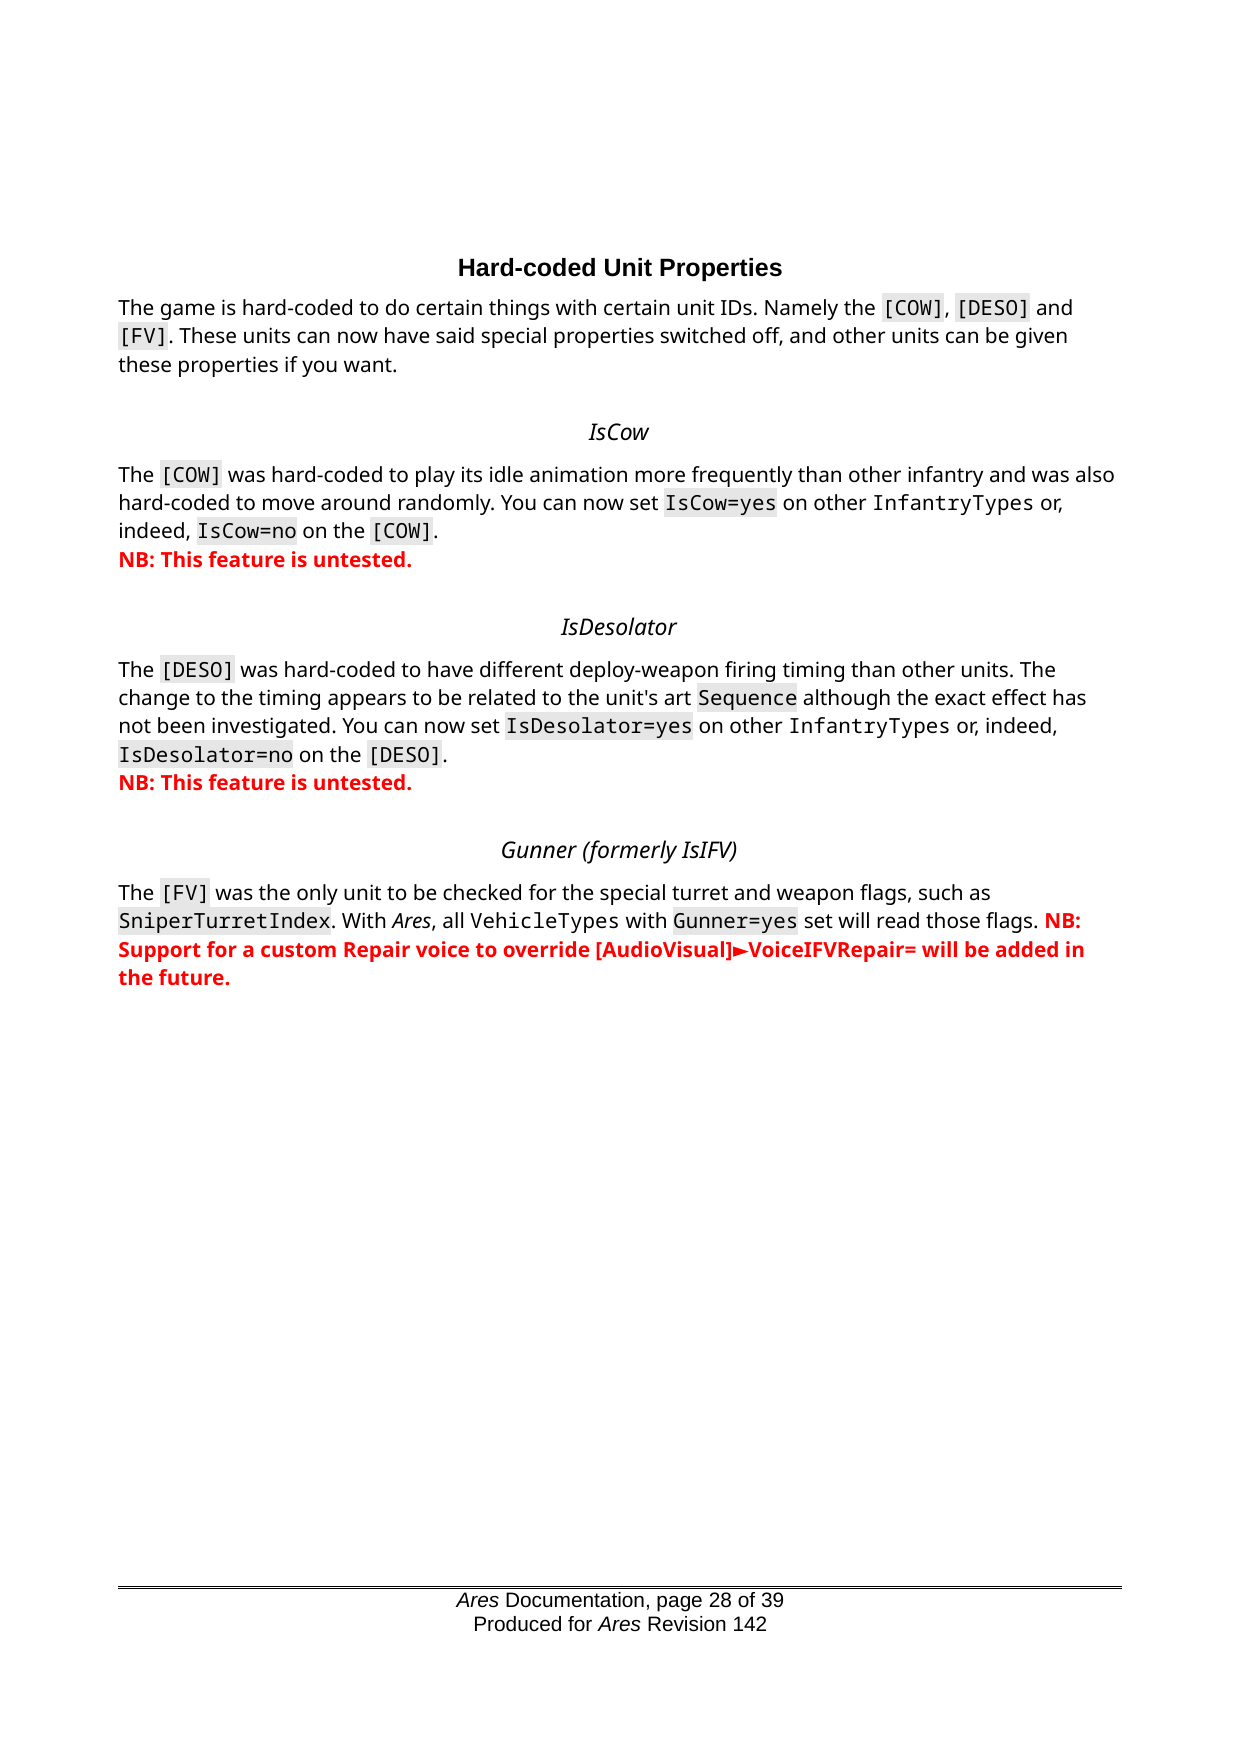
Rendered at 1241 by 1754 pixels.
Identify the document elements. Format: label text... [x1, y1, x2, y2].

text The [FV] was the only unit to be checked for the special turret and weapon flags, such as SniperTurretIndex. With Ares, all VehicleTypes with Gunner=yes set will read those flags. NB: Support for a custom Repair voice to override [AudioVisual]►VoiceIFVRepair= will be added in the future. [118, 878, 1122, 992]
text The [COW] was hard-coded to play its idle animation more frequently than other infantry and was also hard-coded to move around randomly. You can now set IsCow=yes on other InfantryTypes or, indeed, IsCow=no on the [COW]. NB: This feature is untested. [118, 460, 1122, 573]
subtitle Hard-coded Unit Properties [118, 253, 1122, 281]
subtitle IsDesolator [118, 611, 1122, 642]
text The game is hard-coded to do certain things with certain unit IDs. Namely the [COW], [DESO] and [FV]. These units can now have said special properties switched off, and other units can be given these properties if you want. [118, 293, 1122, 378]
text The [DESO] was hard-coded to have different deploy-weapon firing timing than other units. The change to the timing appears to be related to the unit's art Sequence although the exact effect has not been investigated. You can now set IsDesolator=yes on other InfantryTypes or, indeed, IsDesolator=no on the [DESO]. NB: This feature is untested. [118, 655, 1122, 797]
subtitle Gunner (formerly IsIFV) [118, 834, 1122, 866]
subtitle IsCow [118, 416, 1122, 447]
